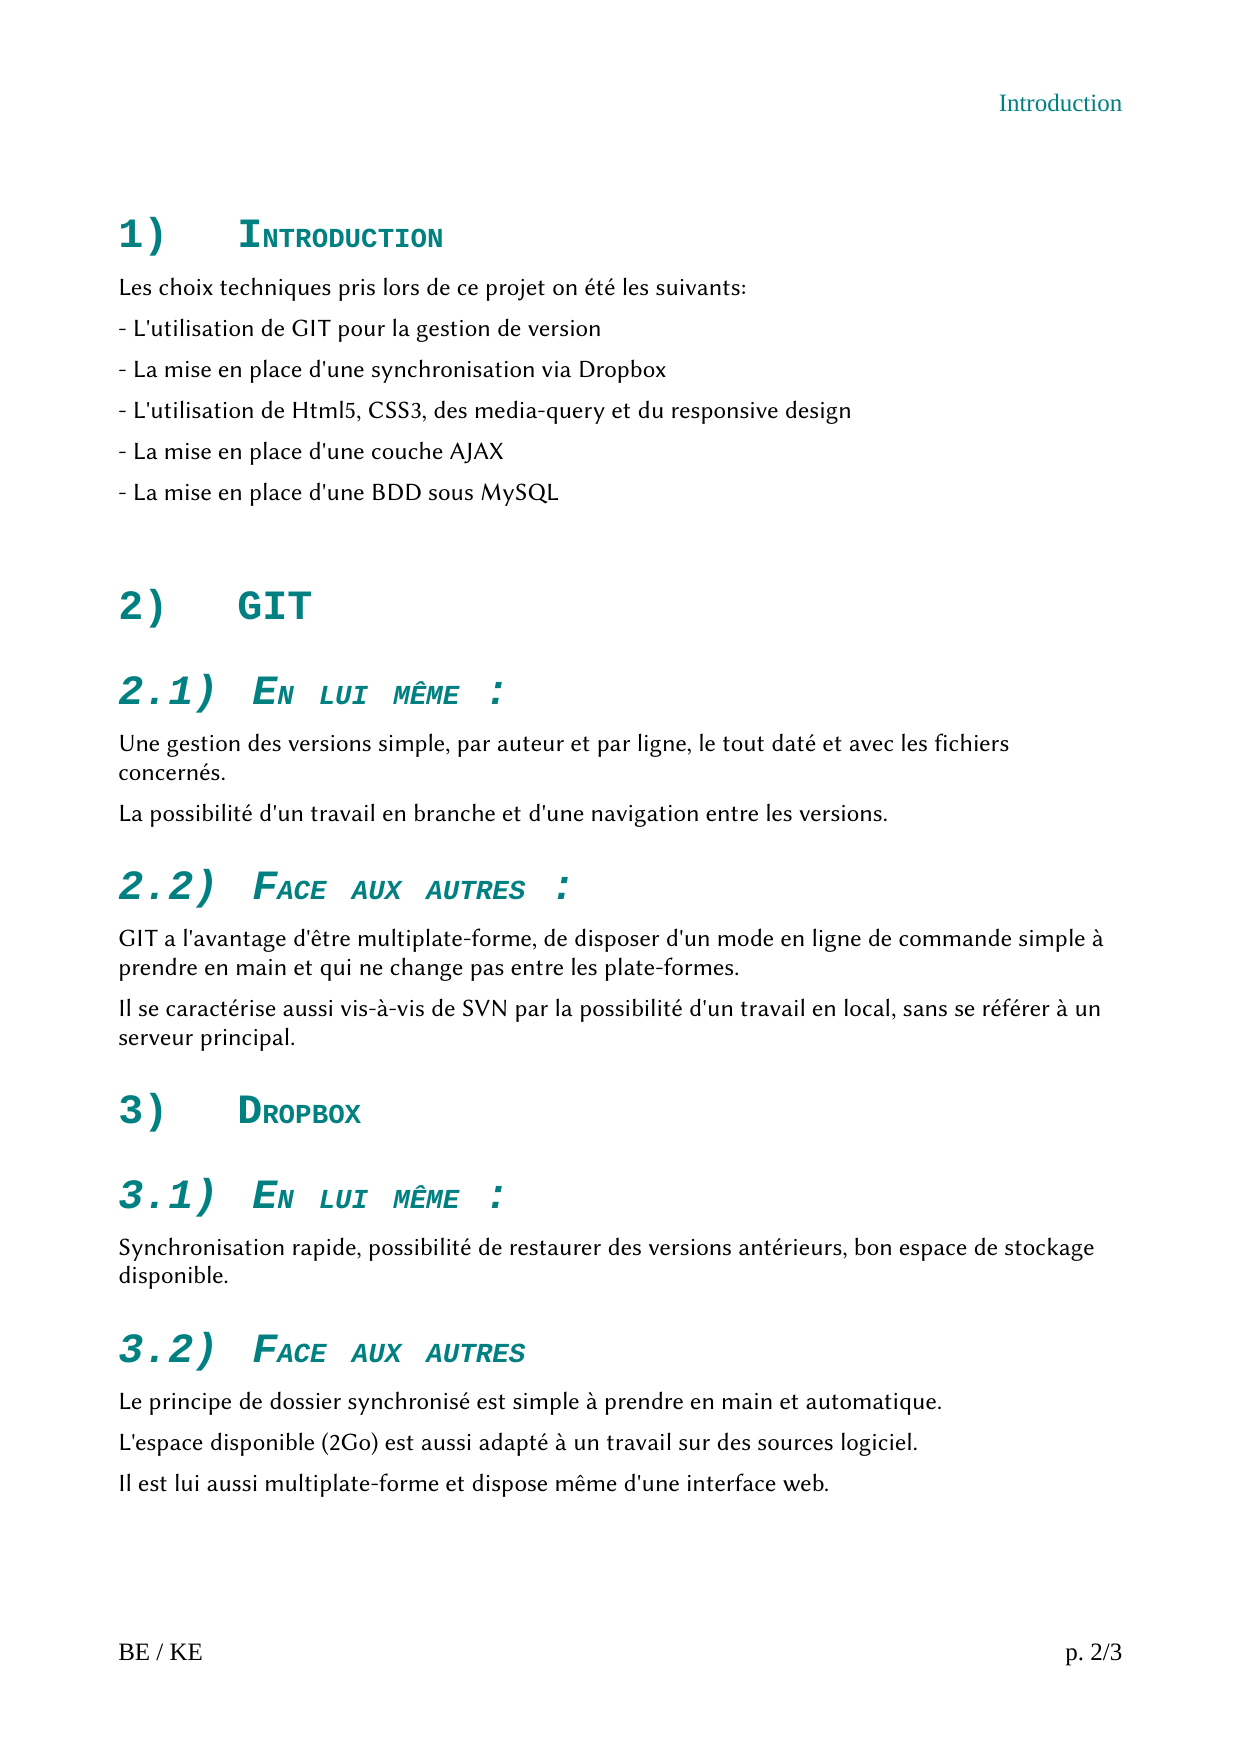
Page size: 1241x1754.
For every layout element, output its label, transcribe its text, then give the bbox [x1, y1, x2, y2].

subtitle Introduction [118, 213, 1122, 260]
text - L'utilisation de Html5, CSS3, des media-query et du responsive design [118, 396, 1122, 424]
subtitle En lui même : [118, 1173, 1122, 1221]
text L'espace disponible (2Go) est aussi adapté à un travail sur des sources logiciel. [118, 1428, 1122, 1457]
text - La mise en place d'une BDD sous MySQL [118, 478, 1122, 506]
text Synchronisation rapide, possibilité de restaurer des versions antérieurs, bon espace de stockage disponible. [118, 1233, 1122, 1290]
text Il est lui aussi multiplate-forme et dispose même d'une interface web. [118, 1469, 1122, 1498]
subtitle Face aux autres [118, 1328, 1122, 1375]
text Il se caractérise aussi vis-à-vis de SVN par la possibilité d'un travail en local, sans se référer à un serveur principal. [118, 994, 1122, 1051]
subtitle GIT [118, 585, 1122, 632]
text Les choix techniques pris lors de ce projet on été les suivants: [118, 272, 1122, 301]
text - La mise en place d'une couche AJAX [118, 437, 1122, 465]
subtitle Dropbox [118, 1089, 1122, 1136]
text GIT a l'avantage d'être multiplate-forme, de disposer d'un mode en ligne de commande simple à prendre en main et qui ne change pas entre les plate-formes. [118, 924, 1122, 982]
text La possibilité d'un travail en branche et d'une navigation entre les versions. [118, 799, 1122, 827]
text Une gestion des versions simple, par auteur et par ligne, le tout daté et avec les fichiers concernés. [118, 729, 1122, 786]
text Le principe de dossier synchronisé est simple à prendre en main et automatique. [118, 1387, 1122, 1416]
text - L'utilisation de GIT pour la gestion de version [118, 313, 1122, 342]
subtitle En lui même : [118, 669, 1122, 717]
subtitle Face aux autres : [118, 865, 1122, 912]
text - La mise en place d'une synchronisation via Dropbox [118, 354, 1122, 383]
